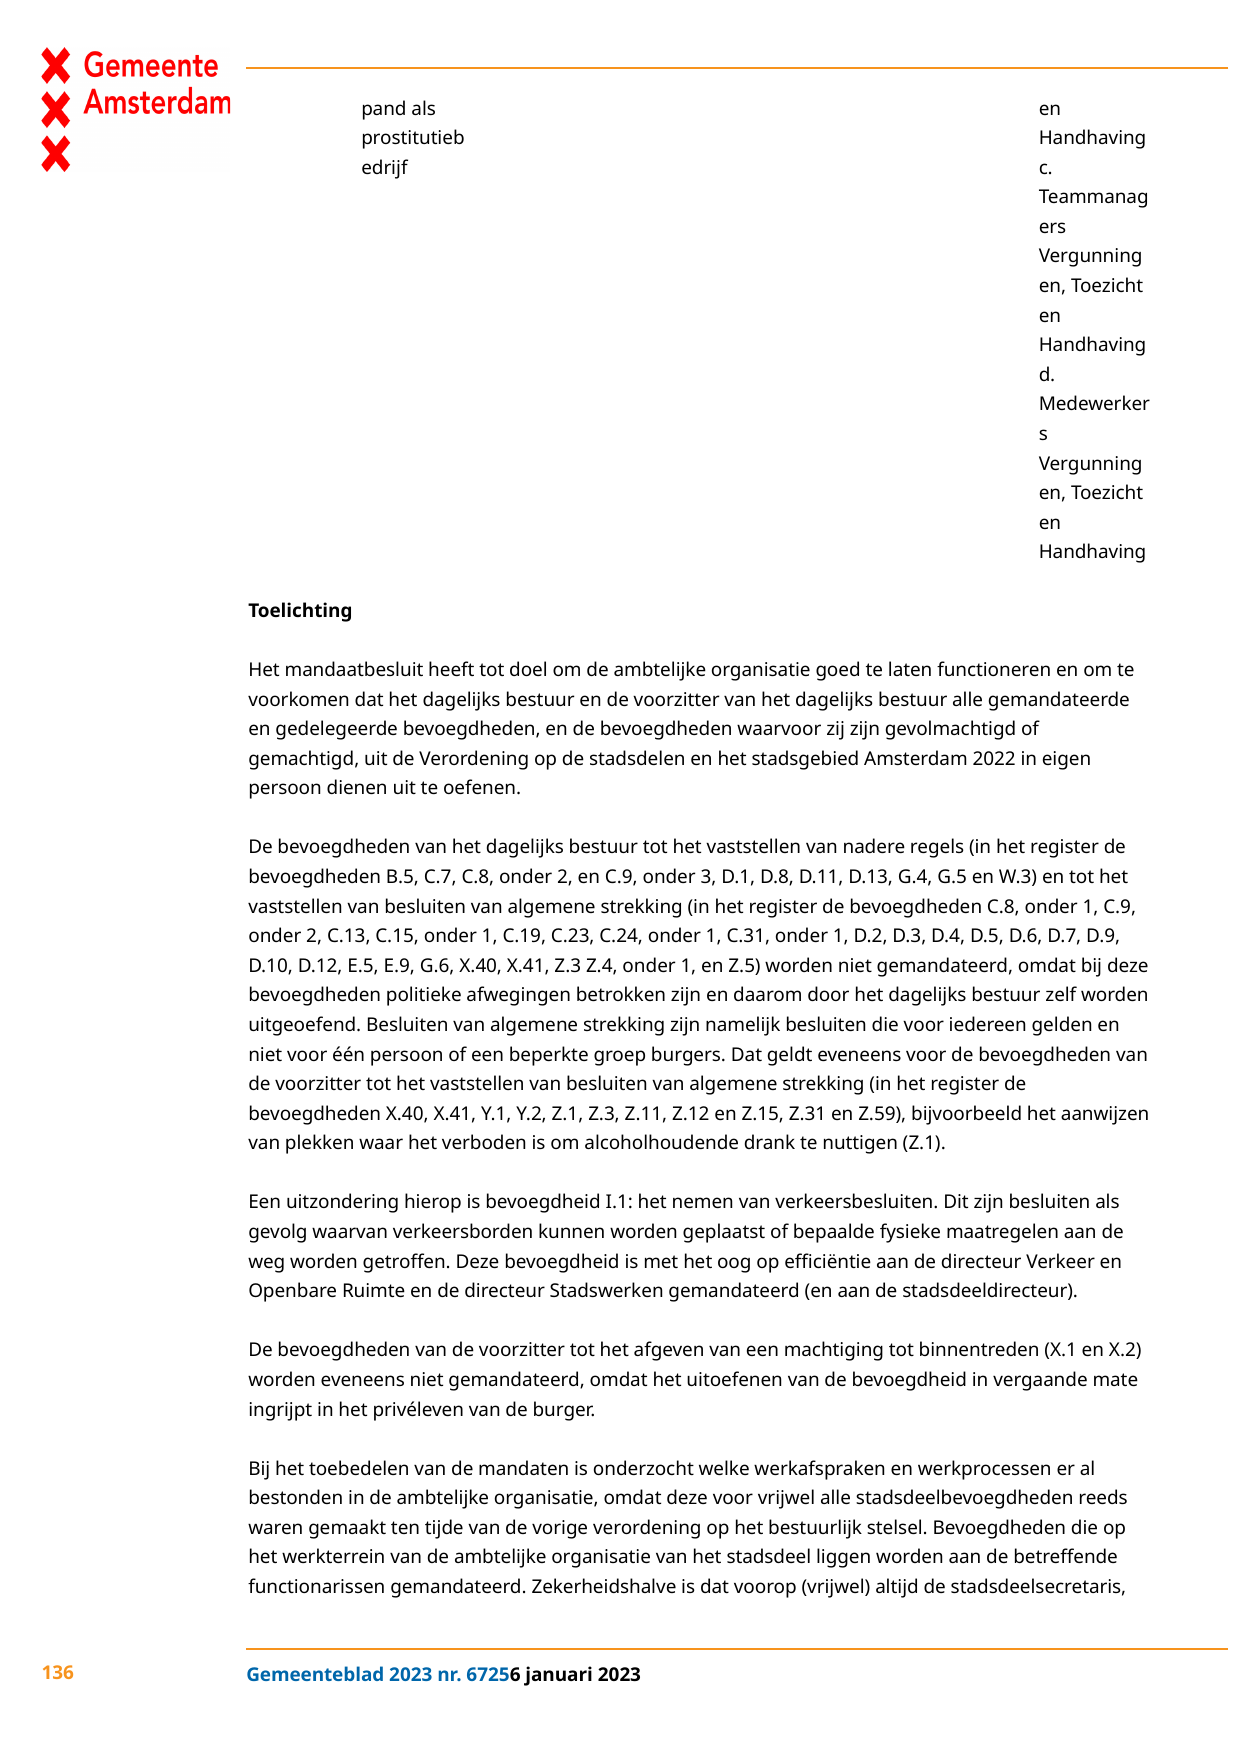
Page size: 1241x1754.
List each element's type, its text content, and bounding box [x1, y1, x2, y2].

table_cell [700, 95, 813, 564]
text Het mandaatbesluit heeft tot doel om de ambtelijke organisatie goed te laten functioneren en om te voorkomen dat het dagelijks bestuur en de voorzitter van het dagelijks bestuur alle gemandateerde en gedelegeerde bevoegdheden, en de bevoegdheden waarvoor zij zijn gevolmachtigd of gemachtigd, uit de Verordening op de stadsdelen en het stadsgebied Amsterdam 2022 in eigen persoon dienen uit te oefenen. [248, 656, 1152, 800]
table_cell pand als prostitutiebedrijf [361, 95, 474, 564]
picture [41, 47, 231, 172]
table_cell [813, 95, 926, 564]
text Bij het toebedelen van de mandaten is onderzocht welke werkafspraken en werkprocessen er al bestonden in de ambtelijke organisatie, omdat deze voor vrijwel alle stadsdeelbevoegdheden reeds waren gemaakt ten tijde van de vorige verordening op het bestuurlijk stelsel. Bevoegdheden die op het werkterrein van de ambtelijke organisatie van het stadsdeel liggen worden aan de betreffende functionarissen gemandateerd. Zekerheidshalve is dat voorop (vrijwel) altijd de stadsdeelsecretaris, [248, 1455, 1152, 1599]
table_cell [926, 95, 1038, 564]
table_cell [474, 95, 587, 564]
text Toelichting [248, 597, 1152, 623]
table_cell [587, 95, 700, 564]
table_cell en Handhaving c. Teammanagers Vergunningen, Toezicht en Handhaving d. Medewerkers Vergunningen, Toezicht en Handhaving [1039, 95, 1152, 564]
text Een uitzondering hierop is bevoegdheid I.1: het nemen van verkeersbesluiten. Dit zijn besluiten als gevolg waarvan verkeersborden kunnen worden geplaatst of bepaalde fysieke maatregelen aan de weg worden getroffen. Deze bevoegdheid is met het oog op efficiëntie aan de directeur Verkeer en Openbare Ruimte en de directeur Stadswerken gemandateerd (en aan de stadsdeeldirecteur). [248, 1189, 1152, 1303]
text De bevoegdheden van het dagelijks bestuur tot het vaststellen van nadere regels (in het register de bevoegdheden B.5, C.7, C.8, onder 2, en C.9, onder 3, D.1, D.8, D.11, D.13, G.4, G.5 en W.3) en tot het vaststellen van besluiten van algemene strekking (in het register de bevoegdheden C.8, onder 1, C.9, onder 2, C.13, C.15, onder 1, C.19, C.23, C.24, onder 1, C.31, onder 1, D.2, D.3, D.4, D.5, D.6, D.7, D.9, D.10, D.12, E.5, E.9, G.6, X.40, X.41, Z.3 Z.4, onder 1, en Z.5) worden niet gemandateerd, omdat bij deze bevoegdheden politieke afwegingen betrokken zijn en daarom door het dagelijks bestuur zelf worden uitgeoefend. Besluiten van algemene strekking zijn namelijk besluiten die voor iedereen gelden en niet voor één persoon of een beperkte groep burgers. Dat geldt eveneens voor de bevoegdheden van de voorzitter tot het vaststellen van besluiten van algemene strekking (in het register de bevoegdheden X.40, X.41, Y.1, Y.2, Z.1, Z.3, Z.11, Z.12 en Z.15, Z.31 en Z.59), bijvoorbeeld het aanwijzen van plekken waar het verboden is om alcoholhoudende drank te nuttigen (Z.1). [248, 834, 1152, 1155]
text De bevoegdheden van de voorzitter tot het afgeven van een machtiging tot binnentreden (X.1 en X.2) worden eveneens niet gemandateerd, omdat het uitoefenen van de bevoegdheid in vergaande mate ingrijpt in het privéleven van de burger. [248, 1337, 1152, 1422]
table_cell [248, 95, 361, 564]
